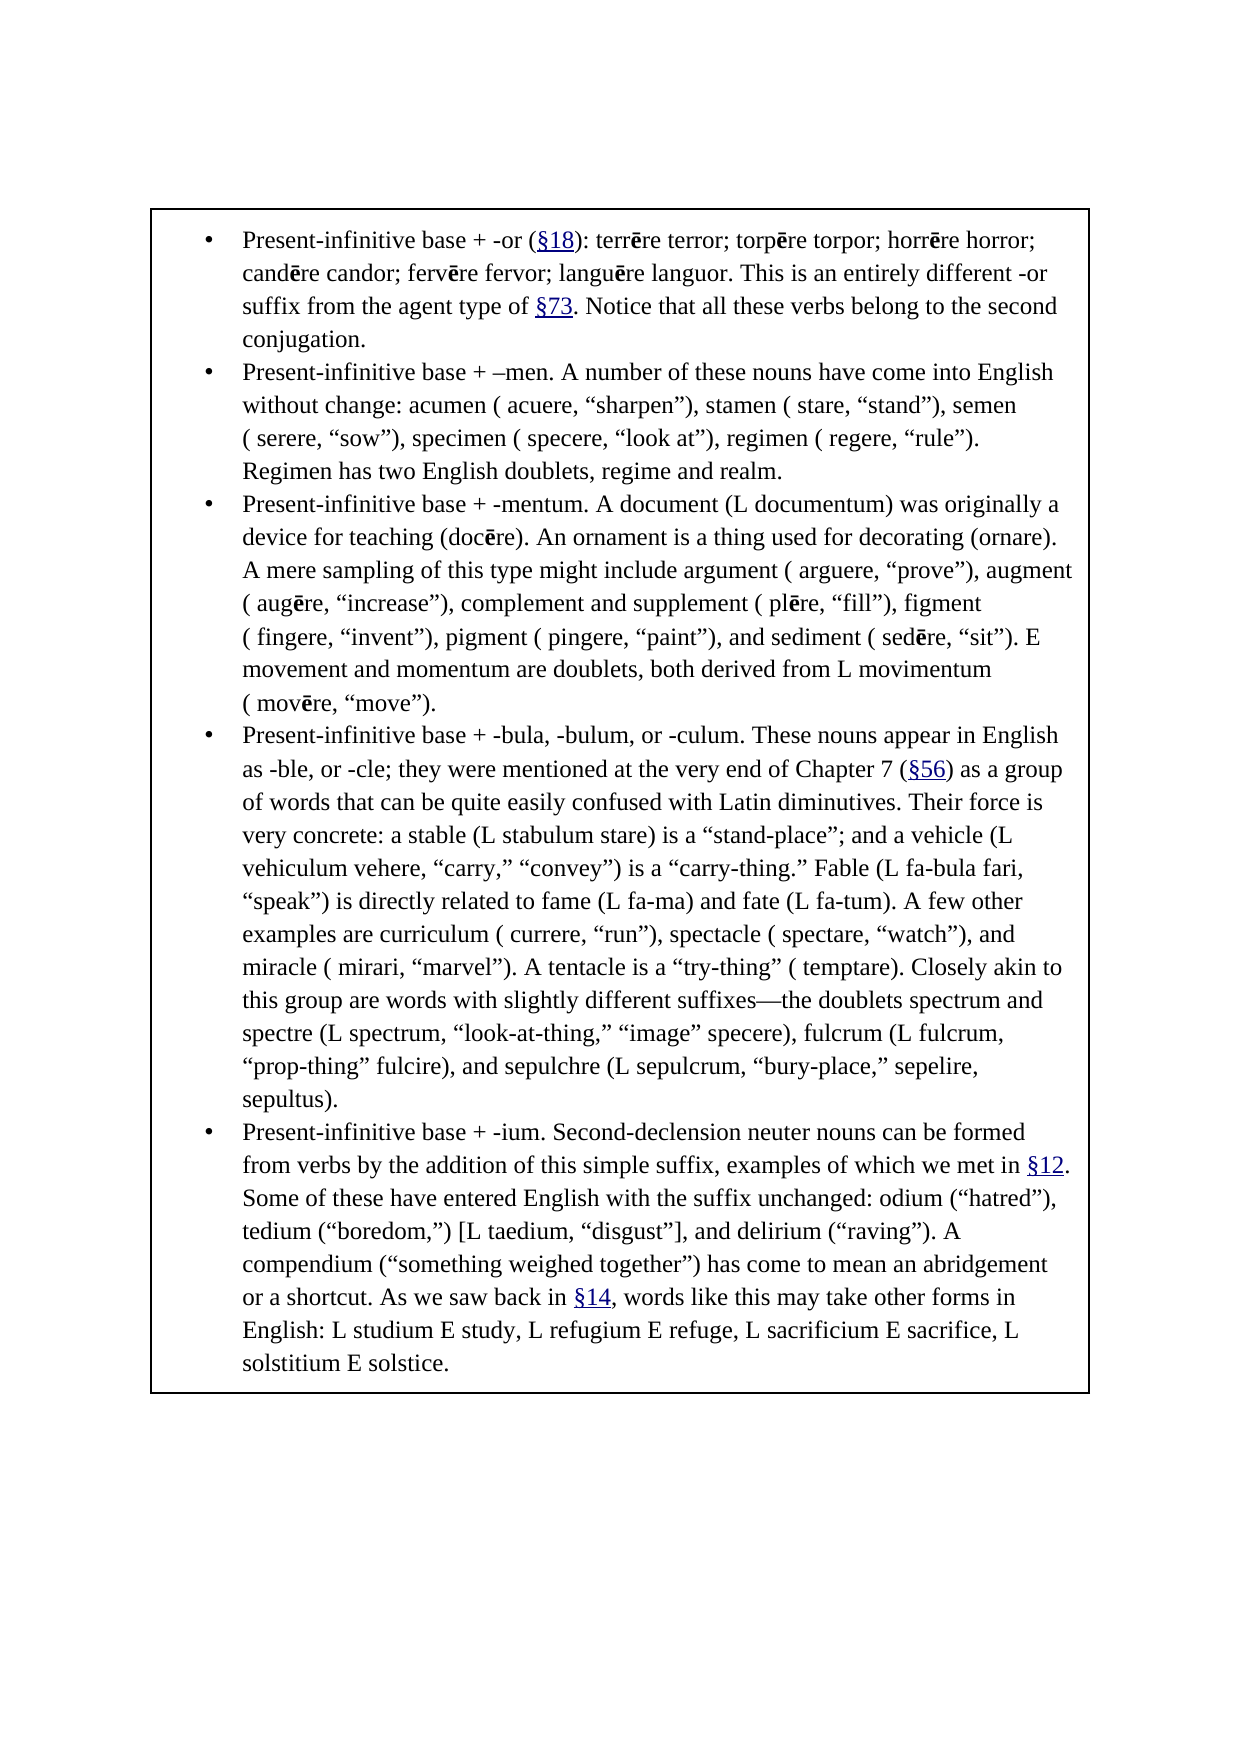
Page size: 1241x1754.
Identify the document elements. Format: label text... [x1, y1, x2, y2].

list Present-infinitive base + -or (§18): terrēre terror; torpēre torpor; horrēre horror; candēre candor; fervēre fervor; languēre languor. This is an entirely different -or suffix from the agent type of §73. Notice that all these verbs belong to the second conjugation. [204, 225, 1073, 353]
list Present-infinitive base + –men. A number of these nouns have come into English without change: acumen ( acuere, “sharpen”), stamen ( stare, “stand”), semen ( serere, “sow”), specimen ( specere, “look at”), regimen ( regere, “rule”). Regimen has two English doublets, regime and realm. [204, 357, 1073, 485]
list Present-infinitive base + -ium. Second-declension neuter nouns can be formed from verbs by the addition of this simple suffix, examples of which we met in §12. Some of these have entered English with the suffix unchanged: odium (“hatred”), tedium (“boredom,”) [L taedium, “disgust”], and delirium (“raving”). A compendium (“something weighed together”) has come to mean an abridgement or a shortcut. As we saw back in §14, words like this may take other forms in English: L studium E study, L refugium E refuge, L sacrificium E sacrifice, L solstitium E solstice. [204, 1117, 1073, 1377]
list Present-infinitive base + -mentum. A document (L documentum) was originally a device for teaching (docēre). An ornament is a thing used for decorating (ornare). A mere sampling of this type might include argument ( arguere, “prove”), augment ( augēre, “increase”), complement and supplement ( plēre, “fill”), figment ( fingere, “invent”), pigment ( pingere, “paint”), and sediment ( sedēre, “sit”). E movement and momentum are doublets, both derived from L movimentum ( movēre, “move”). [204, 489, 1073, 716]
list Present-infinitive base + -bula, -bulum, or -culum. These nouns appear in English as -ble, or -cle; they were mentioned at the very end of Chapter 7 (§56) as a group of words that can be quite easily confused with Latin diminutives. Their force is very concrete: a stable (L stabulum stare) is a “stand-place”; and a vehicle (L vehiculum vehere, “carry,” “convey”) is a “carry-thing.” Fable (L fa-bula fari, “speak”) is directly related to fame (L fa-ma) and fate (L fa-tum). A few other examples are curriculum ( currere, “run”), spectacle ( spectare, “watch”), and miracle ( mirari, “marvel”). A tentacle is a “try-thing” ( temptare). Closely akin to this group are words with slightly different suffixes—the doublets spectrum and spectre (L spectrum, “look-at-thing,” “image” specere), fulcrum (L fulcrum, “prop-thing” fulcire), and sepulchre (L sepulcrum, “bury-place,” sepelire, sepultus). [204, 721, 1073, 1113]
